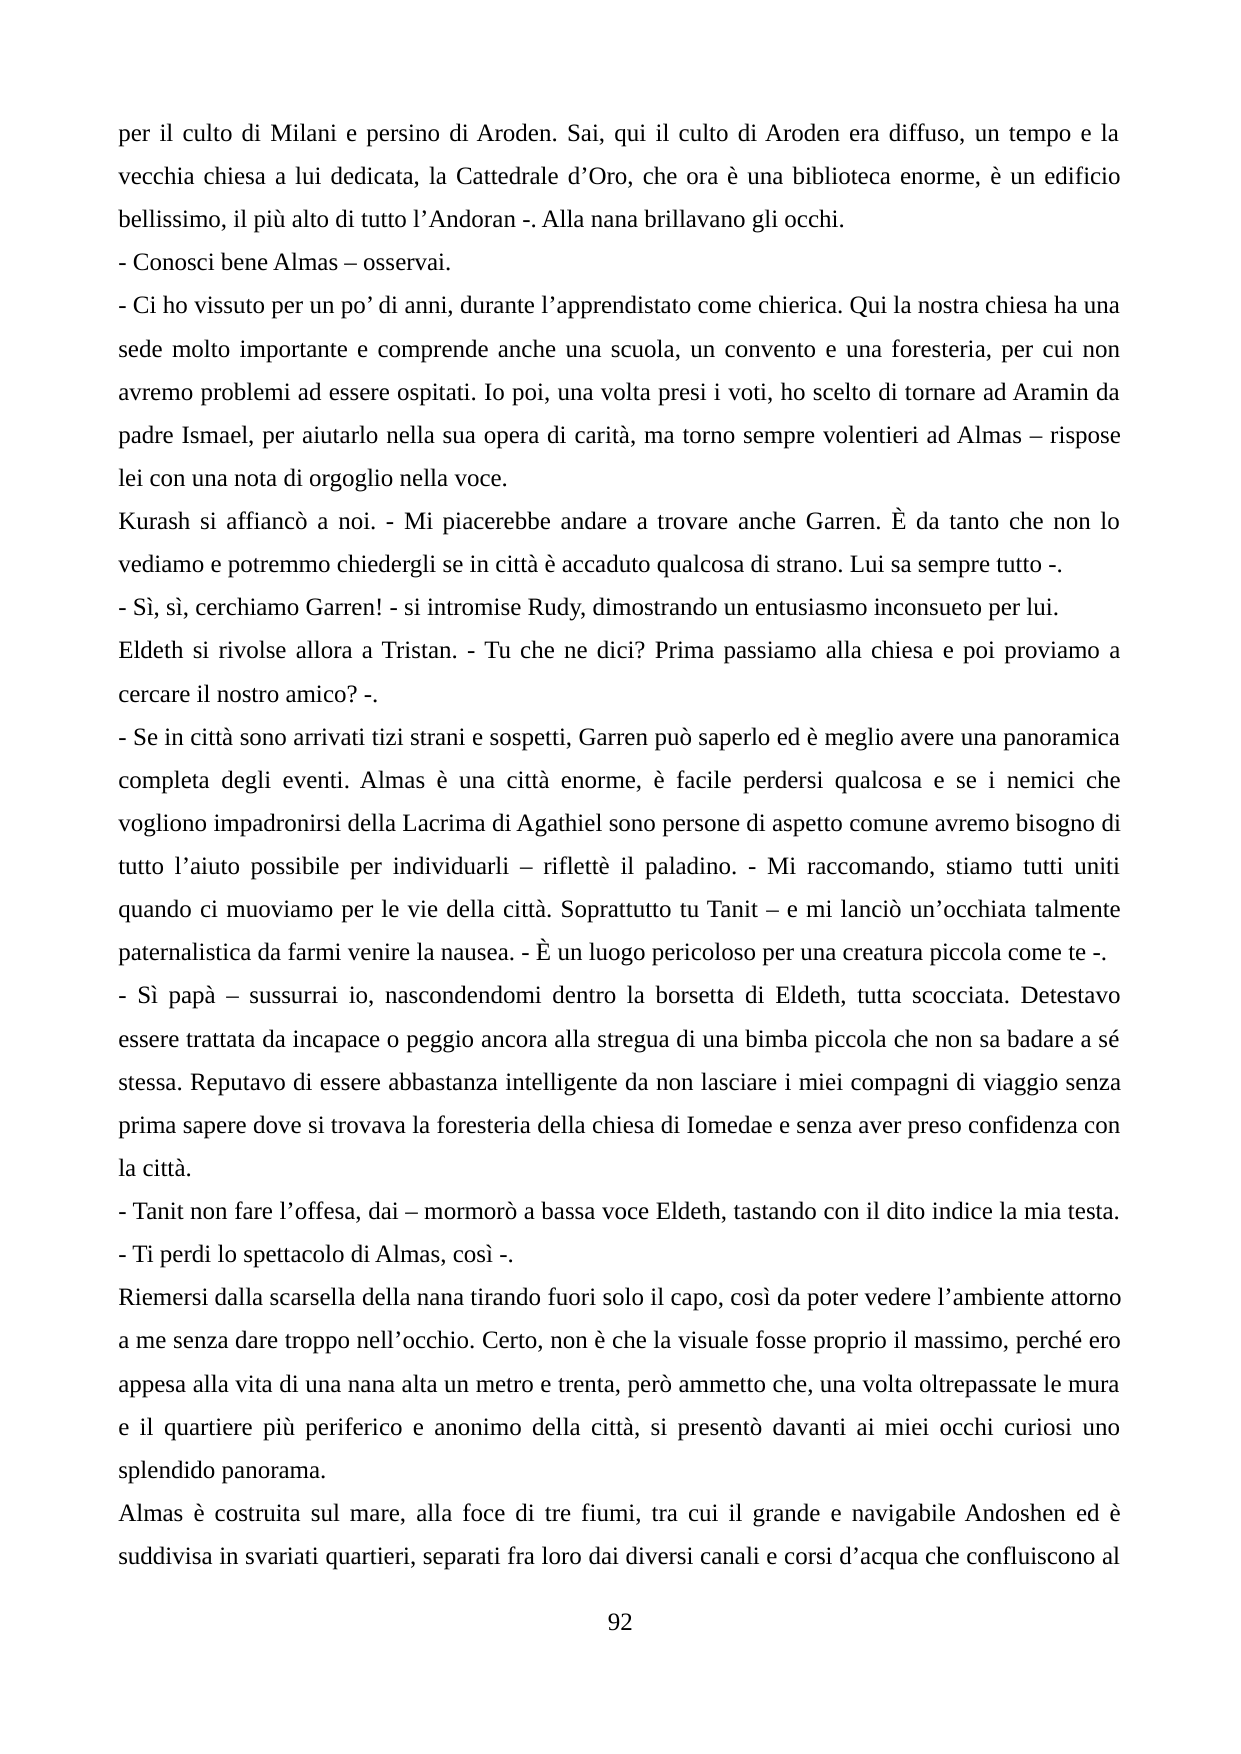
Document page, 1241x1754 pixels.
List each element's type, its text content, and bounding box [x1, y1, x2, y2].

text Riemersi dalla scarsella della nana tirando fuori solo il capo, così da poter vedere l’ambiente attorno a me senza dare troppo nell’occhio. Certo, non è che la visuale fosse proprio il massimo, perché ero appesa alla vita di una nana alta un metro e trenta, però ammetto che, una volta oltrepassate le mura e il quartiere più periferico e anonimo della città, si presentò davanti ai miei occhi curiosi uno splendido panorama. [118, 1282, 1122, 1484]
text Kurash si affiancò a noi. - Mi piacerebbe andare a trovare anche Garren. È da tanto che non lo vediamo e potremmo chiedergli se in città è accaduto qualcosa di strano. Lui sa sempre tutto -. [118, 506, 1122, 578]
text - Conosci bene Almas – osservai. [118, 247, 1122, 276]
text - Tanit non fare l’offesa, dai – mormorò a bassa voce Eldeth, tastando con il dito indice la mia testa. - Ti perdi lo spettacolo di Almas, così -. [118, 1196, 1122, 1268]
text Eldeth si rivolse allora a Tristan. - Tu che ne dici? Prima passiamo alla chiesa e poi proviamo a cercare il nostro amico? -. [118, 636, 1122, 707]
text - Sì papà – sussurrai io, nascondendomi dentro la borsetta di Eldeth, tutta scocciata. Detestavo essere trattata da incapace o peggio ancora alla stregua di una bimba piccola che non sa badare a sé stessa. Reputavo di essere abbastanza intelligente da non lasciare i miei compagni di viaggio senza prima sapere dove si trovava la foresteria della chiesa di Iomedae e senza aver preso confidenza con la città. [118, 981, 1122, 1182]
text - Sì, sì, cerchiamo Garren! - si intromise Rudy, dimostrando un entusiasmo inconsueto per lui. [118, 592, 1122, 621]
text per il culto di Milani e persino di Aroden. Sai, qui il culto di Aroden era diffuso, un tempo e la vecchia chiesa a lui dedicata, la Cattedrale d’Oro, che ora è una biblioteca enorme, è un edificio bellissimo, il più alto di tutto l’Andoran -. Alla nana brillavano gli occhi. [118, 118, 1122, 233]
text - Ci ho vissuto per un po’ di anni, durante l’apprendistato come chierica. Qui la nostra chiesa ha una sede molto importante e comprende anche una scuola, un convento e una foresteria, per cui non avremo problemi ad essere ospitati. Io poi, una volta presi i voti, ho scelto di tornare ad Aramin da padre Ismael, per aiutarlo nella sua opera di carità, ma torno sempre volentieri ad Almas – rispose lei con una nota di orgoglio nella voce. [118, 291, 1122, 492]
text Almas è costruita sul mare, alla foce di tre fiumi, tra cui il grande e navigabile Andoshen ed è suddivisa in svariati quartieri, separati fra loro dai diversi canali e corsi d’acqua che confluiscono al [118, 1498, 1122, 1570]
text - Se in città sono arrivati tizi strani e sospetti, Garren può saperlo ed è meglio avere una panoramica completa degli eventi. Almas è una città enorme, è facile perdersi qualcosa e se i nemici che vogliono impadronirsi della Lacrima di Agathiel sono persone di aspetto comune avremo bisogno di tutto l’aiuto possibile per individuarli – riflettè il paladino. - Mi raccomando, stiamo tutti uniti quando ci muoviamo per le vie della città. Soprattutto tu Tanit – e mi lanciò un’occhiata talmente paternalistica da farmi venire la nausea. - È un luogo pericoloso per una creatura piccola come te -. [118, 722, 1122, 966]
